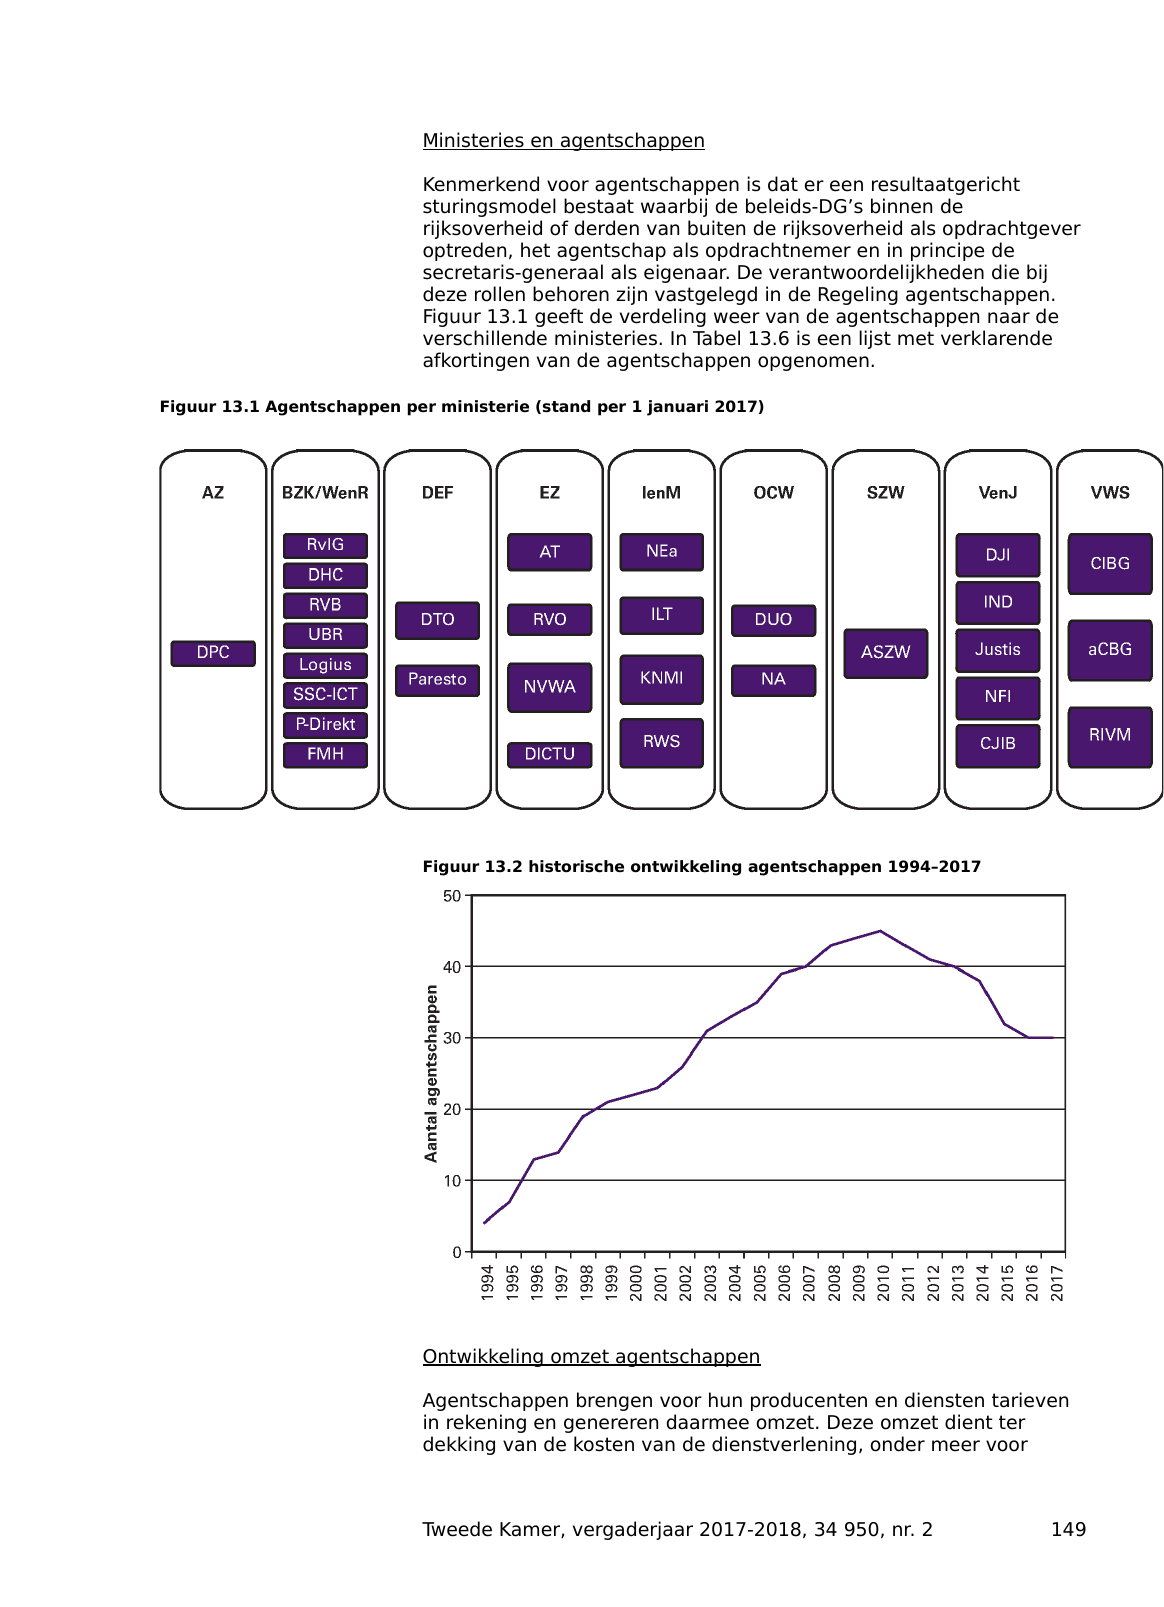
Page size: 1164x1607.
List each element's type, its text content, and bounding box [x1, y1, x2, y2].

picture [422, 887, 1067, 1302]
text Kenmerkend voor agentschappen is dat er een resultaatgericht sturingsmodel bestaat waarbij de beleids-DG’s binnen de rijksoverheid of derden van buiten de rijksoverheid als opdrachtgever optreden, het agentschap als opdrachtnemer en in principe de secretaris-generaal als eigenaar. De verantwoordelijkheden die bij deze rollen behoren zijn vastgelegd in de Regeling agentschappen. Figuur 13.1 geeft de verdeling weer van de agentschappen naar de verschillende ministeries. In Tabel 13.6 is een lijst met verklarende afkortingen van de agentschappen opgenomen. [422, 174, 1087, 372]
text Figuur 13.1 Agentschappen per ministerie (stand per 1 januari 2017) [159, 398, 1163, 416]
text Agentschappen brengen voor hun producenten en diensten tarieven in rekening en genereren daarmee omzet. Deze omzet dient ter dekking van de kosten van de dienstverlening, onder meer voor [422, 1390, 1087, 1456]
subtitle Ministeries en agentschappen [422, 130, 1087, 152]
text Figuur 13.2 historische ontwikkeling agentschappen 1994–2017 [422, 858, 1066, 876]
picture [159, 449, 1164, 810]
subtitle Ontwikkeling omzet agentschappen [422, 1346, 1087, 1367]
